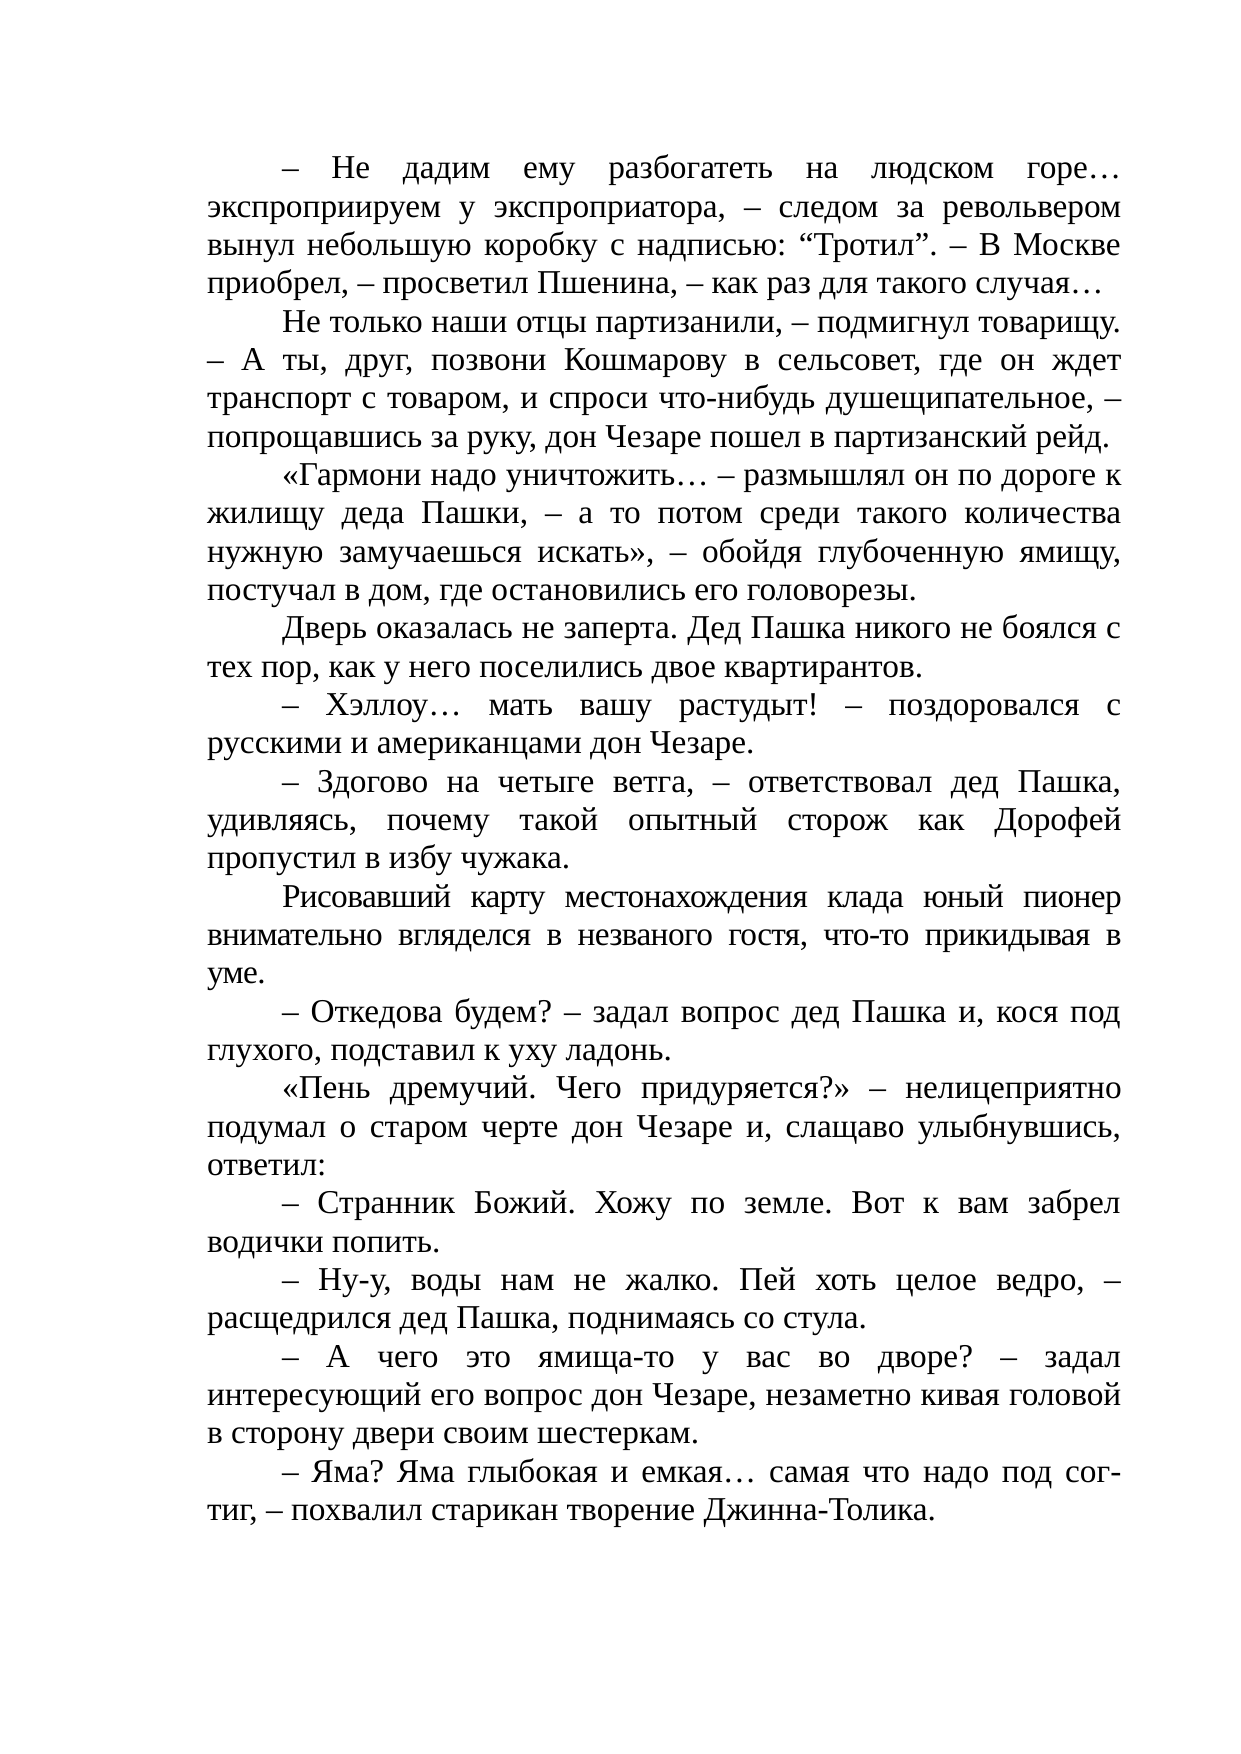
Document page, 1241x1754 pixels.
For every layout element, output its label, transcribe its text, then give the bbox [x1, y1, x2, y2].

subtitle – Странник Божий. Хожу по земле. Вот к вам забрел водички попить. [207, 1183, 1122, 1259]
subtitle «Пень дремучий. Чего придуряется?» – нелицеприятно подумал о старом черте дон Чезаре и, слащаво улыбнувшись, ответил: [207, 1068, 1122, 1183]
subtitle Рисовавший карту местонахождения клада юный пионер внимательно вгляделся в незваного гостя, что-то прикидывая в уме. [207, 876, 1122, 991]
subtitle – Не дадим ему разбогатеть на людском горе… экспроприируем у экспроприатора, – следом за револьвером вынул небольшую коробку с надписью: “Тротил”. – В Москве приобрел, – просветил Пшенина, – как раз для такого случая… [207, 148, 1122, 301]
subtitle – Яма? Яма глыбокая и емкая… самая что надо под сог-тиг, – похвалил старикан творение Джинна-Толика. [207, 1451, 1122, 1528]
subtitle – Здогово на четыге ветга, – ответствовал дед Пашка, удивляясь, почему такой опытный сторож как Дорофей пропустил в избу чужака. [207, 761, 1122, 876]
subtitle – Ну-у, воды нам не жалко. Пей хоть целое ведро, – расщедрился дед Пашка, поднимаясь со стула. [207, 1259, 1122, 1336]
subtitle Не только наши отцы партизанили, – подмигнул товарищу. – А ты, друг, позвони Кошмарову в сельсовет, где он ждет транспорт с товаром, и спроси что-нибудь душещипательное, – попрощавшись за руку, дон Чезаре пошел в партизанский рейд. [207, 301, 1122, 454]
subtitle – Откедова будем? – задал вопрос дед Пашка и, кося под глухого, подставил к уху ладонь. [207, 991, 1122, 1068]
subtitle Дверь оказалась не заперта. Дед Пашка никого не боялся с тех пор, как у него поселились двое квартирантов. [207, 608, 1122, 684]
subtitle «Гармони надо уничтожить… – размышлял он по дороге к жилищу деда Пашки, – а то потом среди такого количества нужную замучаешься искать», – обойдя глубоченную ямищу, постучал в дом, где остановились его головорезы. [207, 454, 1122, 608]
subtitle – А чего это ямища-то у вас во дворе? – задал интересующий его вопрос дон Чезаре, незаметно кивая головой в сторону двери своим шестеркам. [207, 1336, 1122, 1451]
subtitle – Хэллоу… мать вашу растудыт! – поздоровался с русскими и американцами дон Чезаре. [207, 684, 1122, 761]
